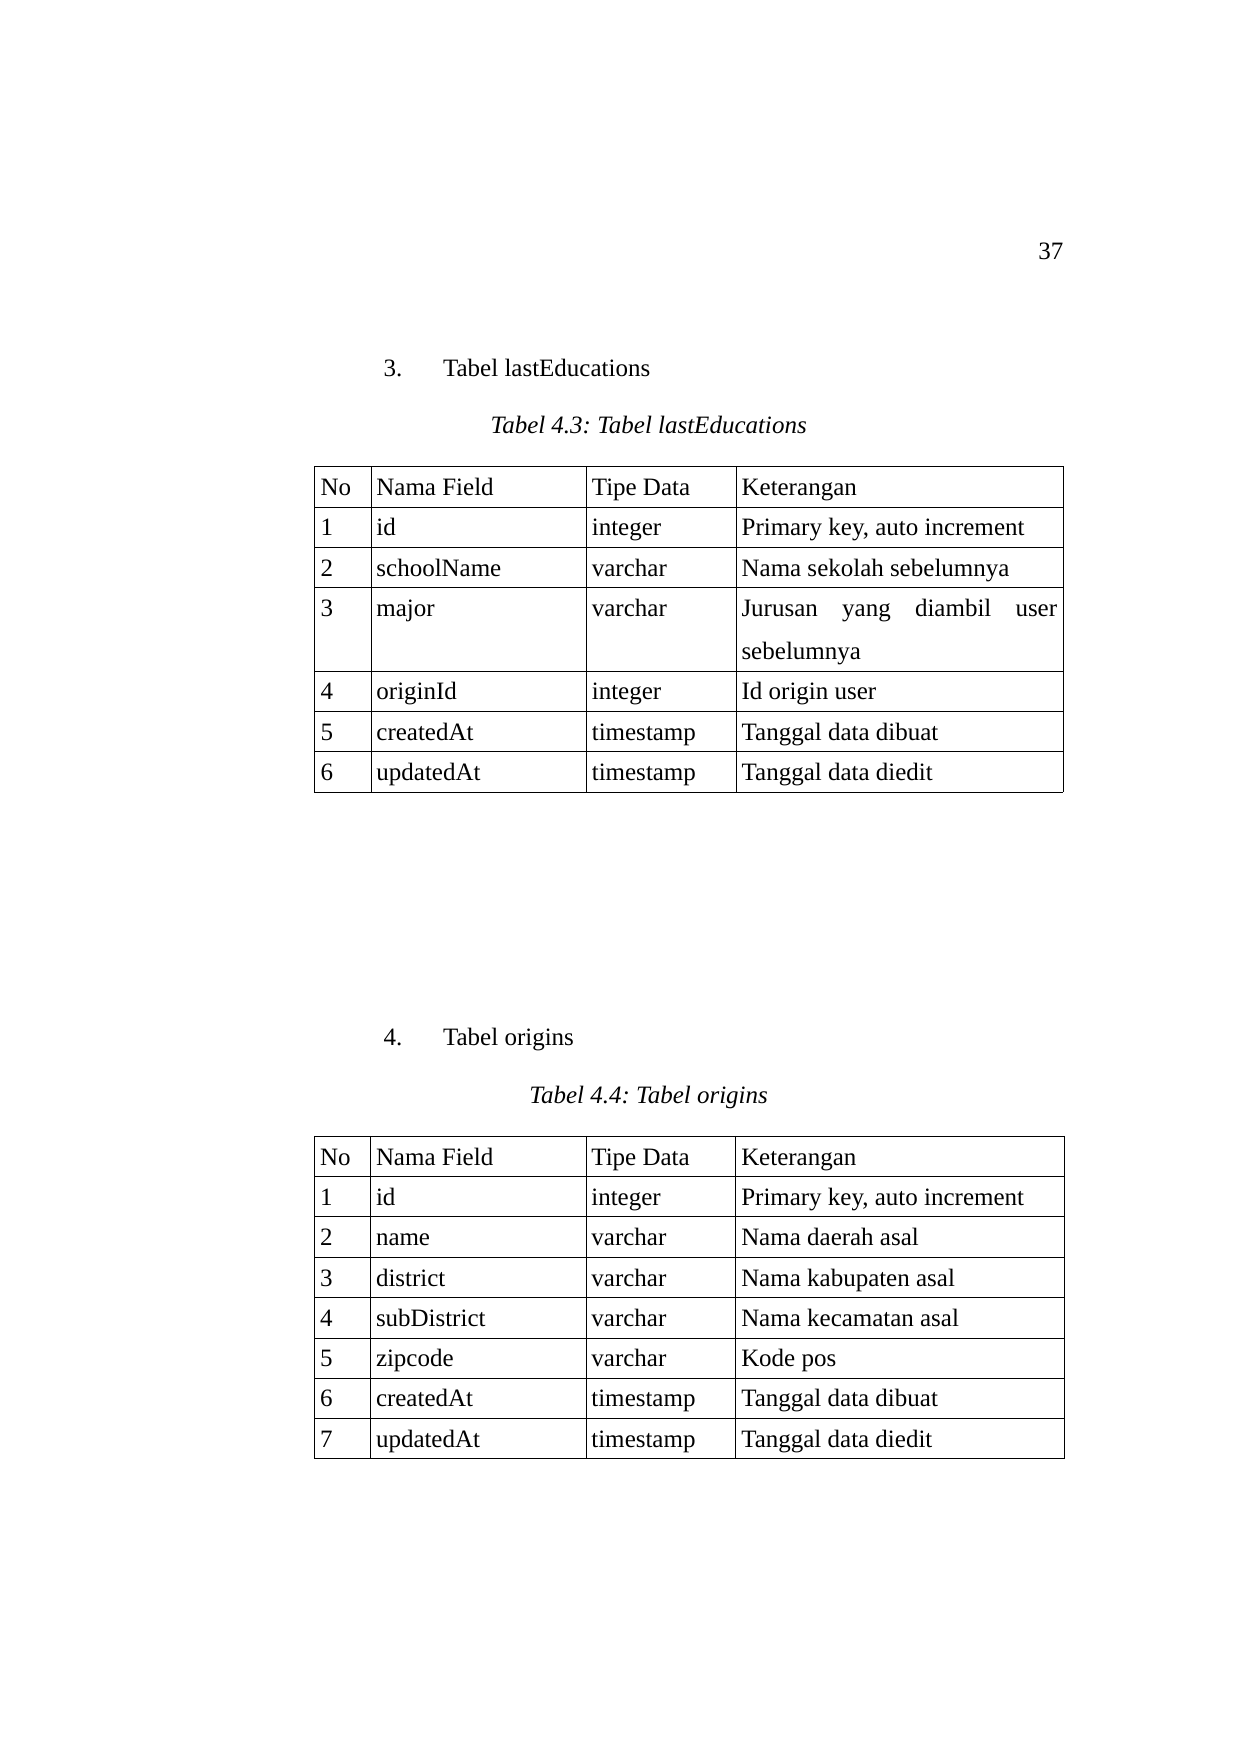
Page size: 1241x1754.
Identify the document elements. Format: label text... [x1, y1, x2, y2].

table_cell timestamp [587, 712, 736, 751]
table_cell varchar [587, 1298, 735, 1337]
table_header No [315, 1137, 370, 1176]
table_cell Tanggal data diedit [736, 1419, 1064, 1458]
table_header Tipe Data [587, 467, 736, 507]
table_cell timestamp [587, 1379, 735, 1418]
table_cell schoolName [372, 548, 586, 587]
table_cell 4 [315, 1298, 370, 1337]
table_cell createdAt [371, 1379, 586, 1418]
table_cell originId [372, 672, 586, 711]
table_cell Jurusan yang diambil user sebelumnya [737, 588, 1063, 671]
table_cell createdAt [372, 712, 586, 751]
table_cell varchar [587, 588, 736, 671]
table_cell 2 [315, 1217, 370, 1257]
table_header Keterangan [737, 467, 1063, 507]
table_cell Nama sekolah sebelumnya [737, 548, 1063, 587]
table_cell 3 [315, 1258, 370, 1297]
table_header Nama Field [371, 1137, 586, 1176]
table_header No [315, 467, 371, 507]
table_cell Primary key, auto increment [737, 508, 1063, 547]
table_cell Tanggal data diedit [737, 752, 1063, 792]
table_cell Nama kabupaten asal [736, 1258, 1064, 1297]
list Tabel origins [383, 1022, 1063, 1051]
table_cell Primary key, auto increment [736, 1177, 1064, 1216]
table_header Nama Field [372, 467, 586, 507]
table_cell 6 [315, 1379, 370, 1418]
table_cell integer [587, 508, 736, 547]
table_cell Id origin user [737, 672, 1063, 711]
table_header Keterangan [736, 1137, 1064, 1176]
table_cell timestamp [587, 1419, 735, 1458]
table_cell id [371, 1177, 586, 1216]
table_cell varchar [587, 1258, 735, 1297]
table_cell 5 [315, 1339, 370, 1378]
table_cell varchar [587, 548, 736, 587]
table_cell integer [587, 672, 736, 711]
list Tabel lastEducations [383, 353, 1063, 382]
text Tabel 4.4: Tabel origins [236, 1080, 1063, 1109]
table_cell Nama daerah asal [736, 1217, 1064, 1257]
table_cell id [372, 508, 586, 547]
table_cell 5 [315, 712, 371, 751]
table_cell 7 [315, 1419, 370, 1458]
table_cell subDistrict [371, 1298, 586, 1337]
table_cell district [371, 1258, 586, 1297]
table_cell 6 [315, 752, 371, 792]
table_cell 2 [315, 548, 371, 587]
table_cell 1 [315, 508, 371, 547]
table_cell Tanggal data dibuat [736, 1379, 1064, 1418]
table_cell major [372, 588, 586, 671]
table_cell integer [587, 1177, 735, 1216]
table_cell updatedAt [371, 1419, 586, 1458]
table_cell Nama kecamatan asal [736, 1298, 1064, 1337]
table_cell zipcode [371, 1339, 586, 1378]
table_cell Tanggal data dibuat [737, 712, 1063, 751]
table_cell Kode pos [736, 1339, 1064, 1378]
table_cell updatedAt [372, 752, 586, 792]
table_cell 4 [315, 672, 371, 711]
table_cell varchar [587, 1339, 735, 1378]
table_cell varchar [587, 1217, 735, 1257]
text Tabel 4.3: Tabel lastEducations [236, 411, 1063, 439]
table_cell name [371, 1217, 586, 1257]
table_cell timestamp [587, 752, 736, 792]
table_cell 3 [315, 588, 371, 671]
table_cell 1 [315, 1177, 370, 1216]
table_header Tipe Data [587, 1137, 735, 1176]
